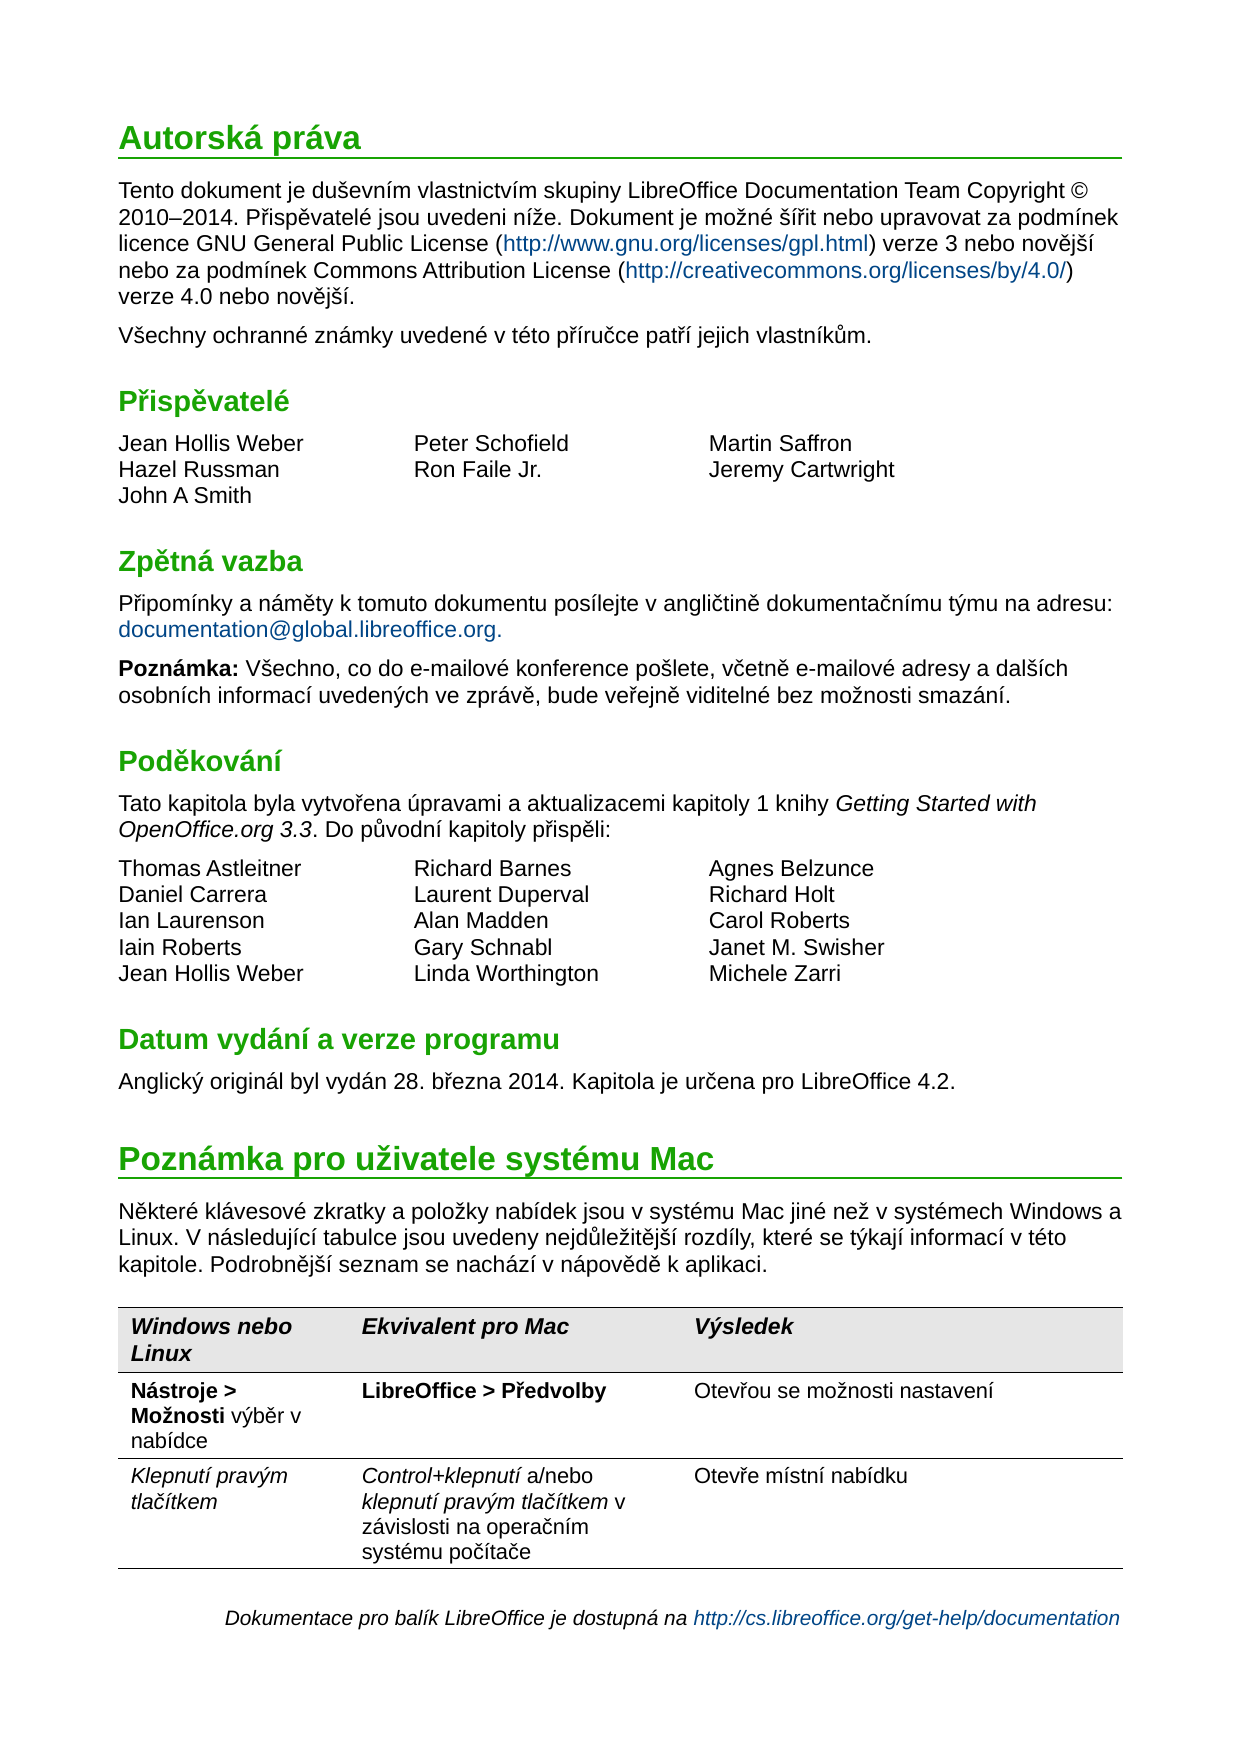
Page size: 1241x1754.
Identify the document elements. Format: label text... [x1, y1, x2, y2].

text Poznámka: Všechno, co do e-mailové konference pošlete, včetně e-mailové adresy a dalších osobních informací uvedených ve zprávě, bude veřejně viditelné bez možnosti smazání. [118, 655, 1122, 708]
table_header Výsledek [681, 1308, 1123, 1372]
text Jean Hollis Weber Peter Schofield Martin Saffron Hazel Russman Ron Faile Jr. Jeremy Cartwright John A Smith [118, 429, 1122, 509]
text Tato kapitola byla vytvořena úpravami a aktualizacemi kapitoly 1 knihy Getting Started with OpenOffice.org 3.3. Do původní kapitoly přispěli: [118, 789, 1122, 842]
table_header Ekvivalent pro Mac [349, 1308, 681, 1372]
text Tento dokument je duševním vlastnictvím skupiny LibreOffice Documentation Team Copyright © 2010–2014. Přispěvatelé jsou uvedeni níže. Dokument je možné šířit nebo upravovat za podmínek licence GNU General Public License (http://www.gnu.org/licenses/gpl.html) verze 3 nebo novější nebo za podmínek Commons Attribution License (http://creativecommons.org/licenses/by/4.0/) verze 4.0 nebo novější. [118, 177, 1122, 309]
subtitle Poděkování [118, 743, 1122, 777]
subtitle Datum vydání a verze programu [118, 1022, 1122, 1056]
table_cell Otevře místní nabídku [681, 1459, 1123, 1568]
text Anglický originál byl vydán 28. března 2014. Kapitola je určena pro LibreOffice 4.2. [118, 1068, 1122, 1094]
text Některé klávesové zkratky a položky nabídek jsou v systému Mac jiné než v systémech Windows a Linux. V následující tabulce jsou uvedeny nejdůležitější rozdíly, které se týkají informací v této kapitole. Podrobnější seznam se nachází v nápovědě k aplikaci. [118, 1198, 1122, 1277]
subtitle Autorská práva [118, 118, 1122, 157]
text Thomas Astleitner Richard Barnes Agnes Belzunce Daniel Carrera Laurent Duperval Richard Holt Ian Laurenson Alan Madden Carol Roberts Iain Roberts Gary Schnabl Janet M. Swisher Jean Hollis Weber Linda Worthington Michele Zarri [118, 855, 1122, 986]
subtitle Zpětná vazba [118, 544, 1122, 578]
table_cell Klepnutí pravým tlačítkem [118, 1459, 349, 1568]
table_cell LibreOffice > Předvolby [349, 1373, 681, 1457]
subtitle Přispěvatelé [118, 384, 1122, 417]
text Připomínky a náměty k tomuto dokumentu posílejte v angličtině dokumentačnímu týmu na adresu: documentation@global.libreoffice.org. [118, 590, 1122, 643]
table_cell Otevřou se možnosti nastavení [681, 1373, 1123, 1457]
text Všechny ochranné známky uvedené v této příručce patří jejich vlastníkům. [118, 322, 1122, 348]
table_header Windows nebo Linux [118, 1308, 349, 1372]
subtitle Poznámka pro uživatele systému Mac [118, 1139, 1122, 1177]
table_cell Nástroje > Možnosti výběr v nabídce [118, 1373, 349, 1457]
table_cell Control+klepnutí a/nebo klepnutí pravým tlačítkem v závislosti na operačním systému počítače [349, 1459, 681, 1568]
